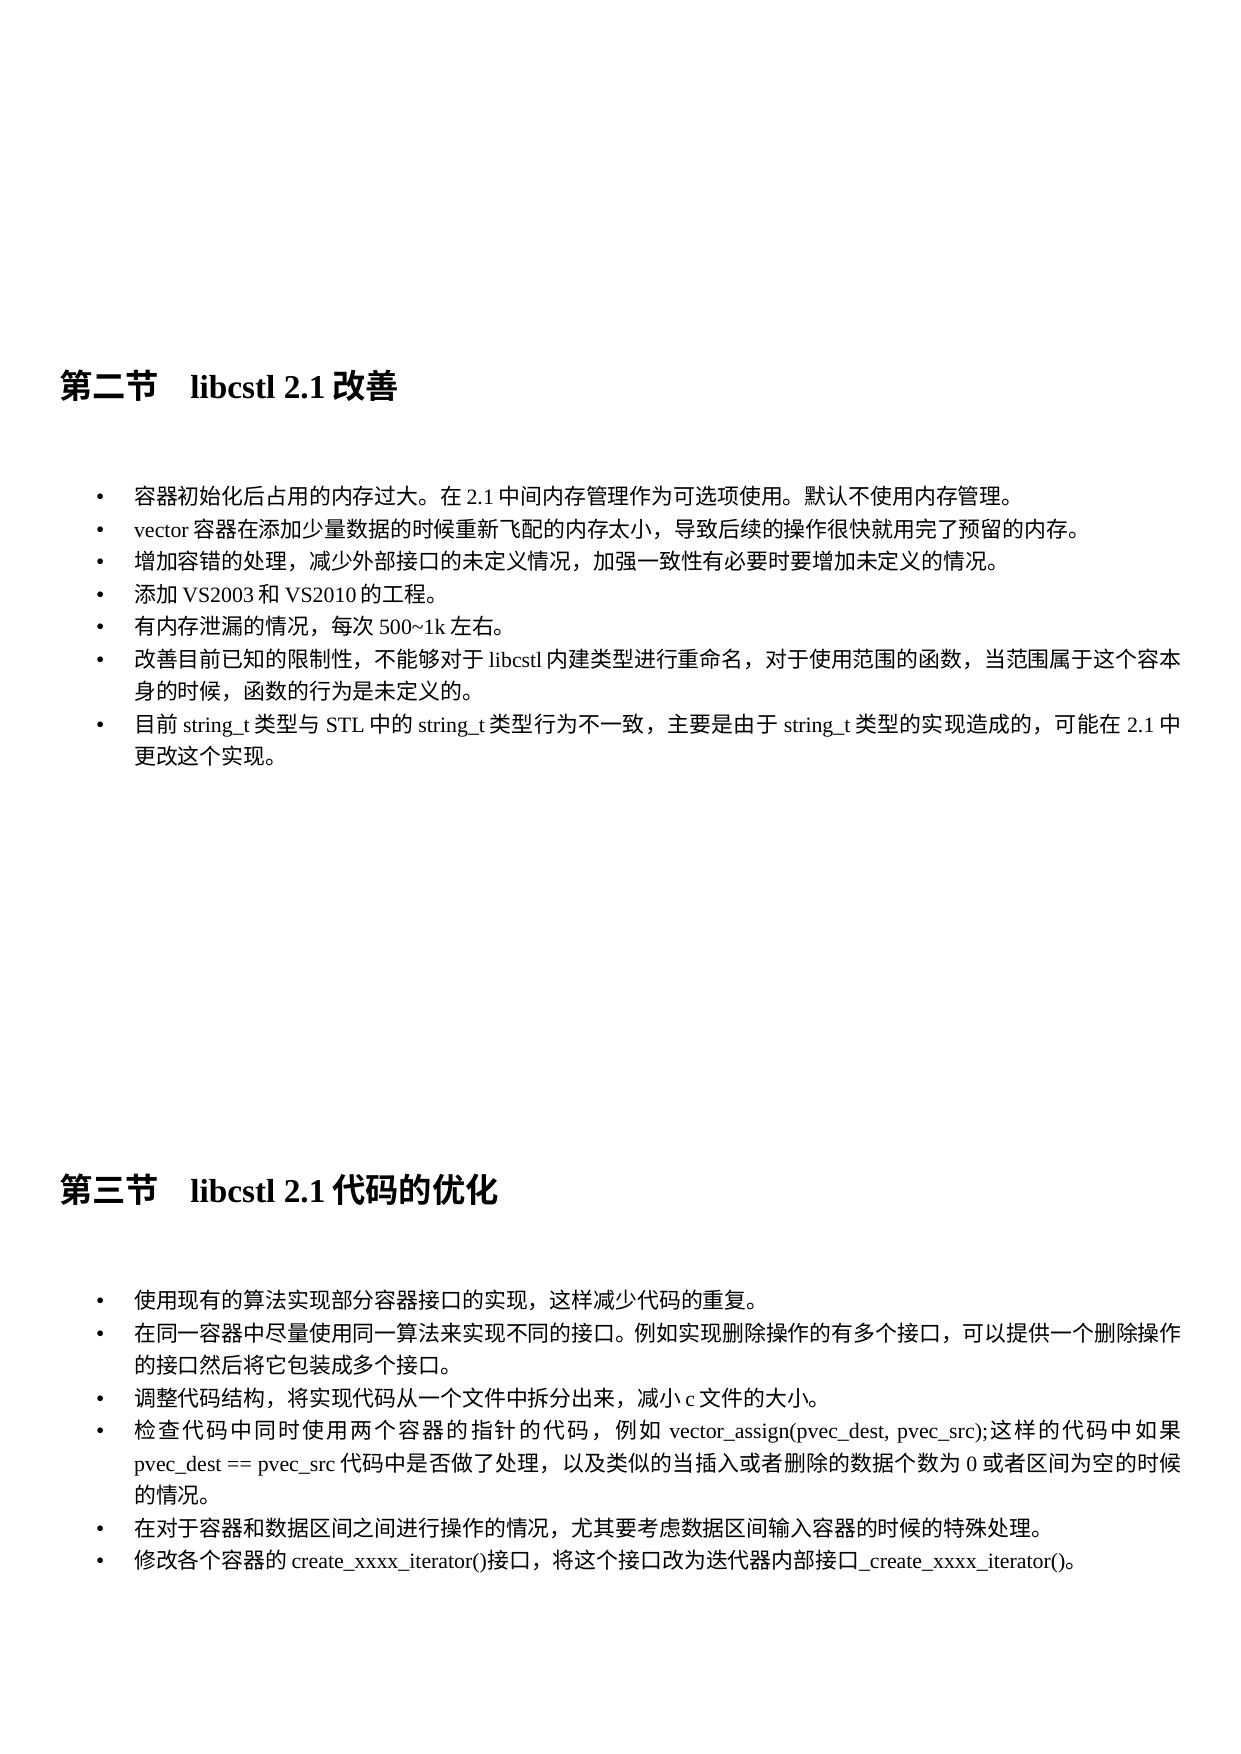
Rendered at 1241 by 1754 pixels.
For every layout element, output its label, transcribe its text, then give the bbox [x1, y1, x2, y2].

list 在对于容器和数据区间之间进行操作的情况，尤其要考虑数据区间输入容器的时候的特殊处理。 [96, 1510, 1181, 1543]
list 有内存泄漏的情况，每次500~1k左右。 [96, 609, 1181, 641]
list 增加容错的处理，减少外部接口的未定义情况，加强一致性有必要时要增加未定义的情况。 [96, 544, 1181, 576]
subtitle libcstl 2.1改善 [59, 351, 1181, 416]
list 容器初始化后占用的内存过大。在2.1中间内存管理作为可选项使用。默认不使用内存管理。 [96, 479, 1181, 511]
subtitle libcstl 2.1代码的优化 [59, 1156, 1181, 1221]
list 改善目前已知的限制性，不能够对于libcstl内建类型进行重命名，对于使用范围的函数，当范围属于这个容本身的时候，函数的行为是未定义的。 [96, 641, 1181, 706]
list 在同一容器中尽量使用同一算法来实现不同的接口。例如实现删除操作的有多个接口，可以提供一个删除操作的接口然后将它包装成多个接口。 [96, 1315, 1181, 1380]
list 添加VS2003和VS2010的工程。 [96, 576, 1181, 609]
list 目前string_t类型与STL中的string_t类型行为不一致，主要是由于string_t类型的实现造成的，可能在2.1中更改这个实现。 [96, 706, 1181, 771]
list 使用现有的算法实现部分容器接口的实现，这样减少代码的重复。 [96, 1283, 1181, 1315]
list 调整代码结构，将实现代码从一个文件中拆分出来，减小c文件的大小。 [96, 1380, 1181, 1413]
list 修改各个容器的create_xxxx_iterator()接口，将这个接口改为迭代器内部接口_create_xxxx_iterator()。 [96, 1543, 1181, 1575]
list vector容器在添加少量数据的时候重新飞配的内存太小，导致后续的操作很快就用完了预留的内存。 [96, 511, 1181, 544]
list 检查代码中同时使用两个容器的指针的代码，例如vector_assign(pvec_dest, pvec_src);这样的代码中如果pvec_dest == pvec_src代码中是否做了处理，以及类似的当插入或者删除的数据个数为0或者区间为空的时候的情况。 [96, 1413, 1181, 1510]
